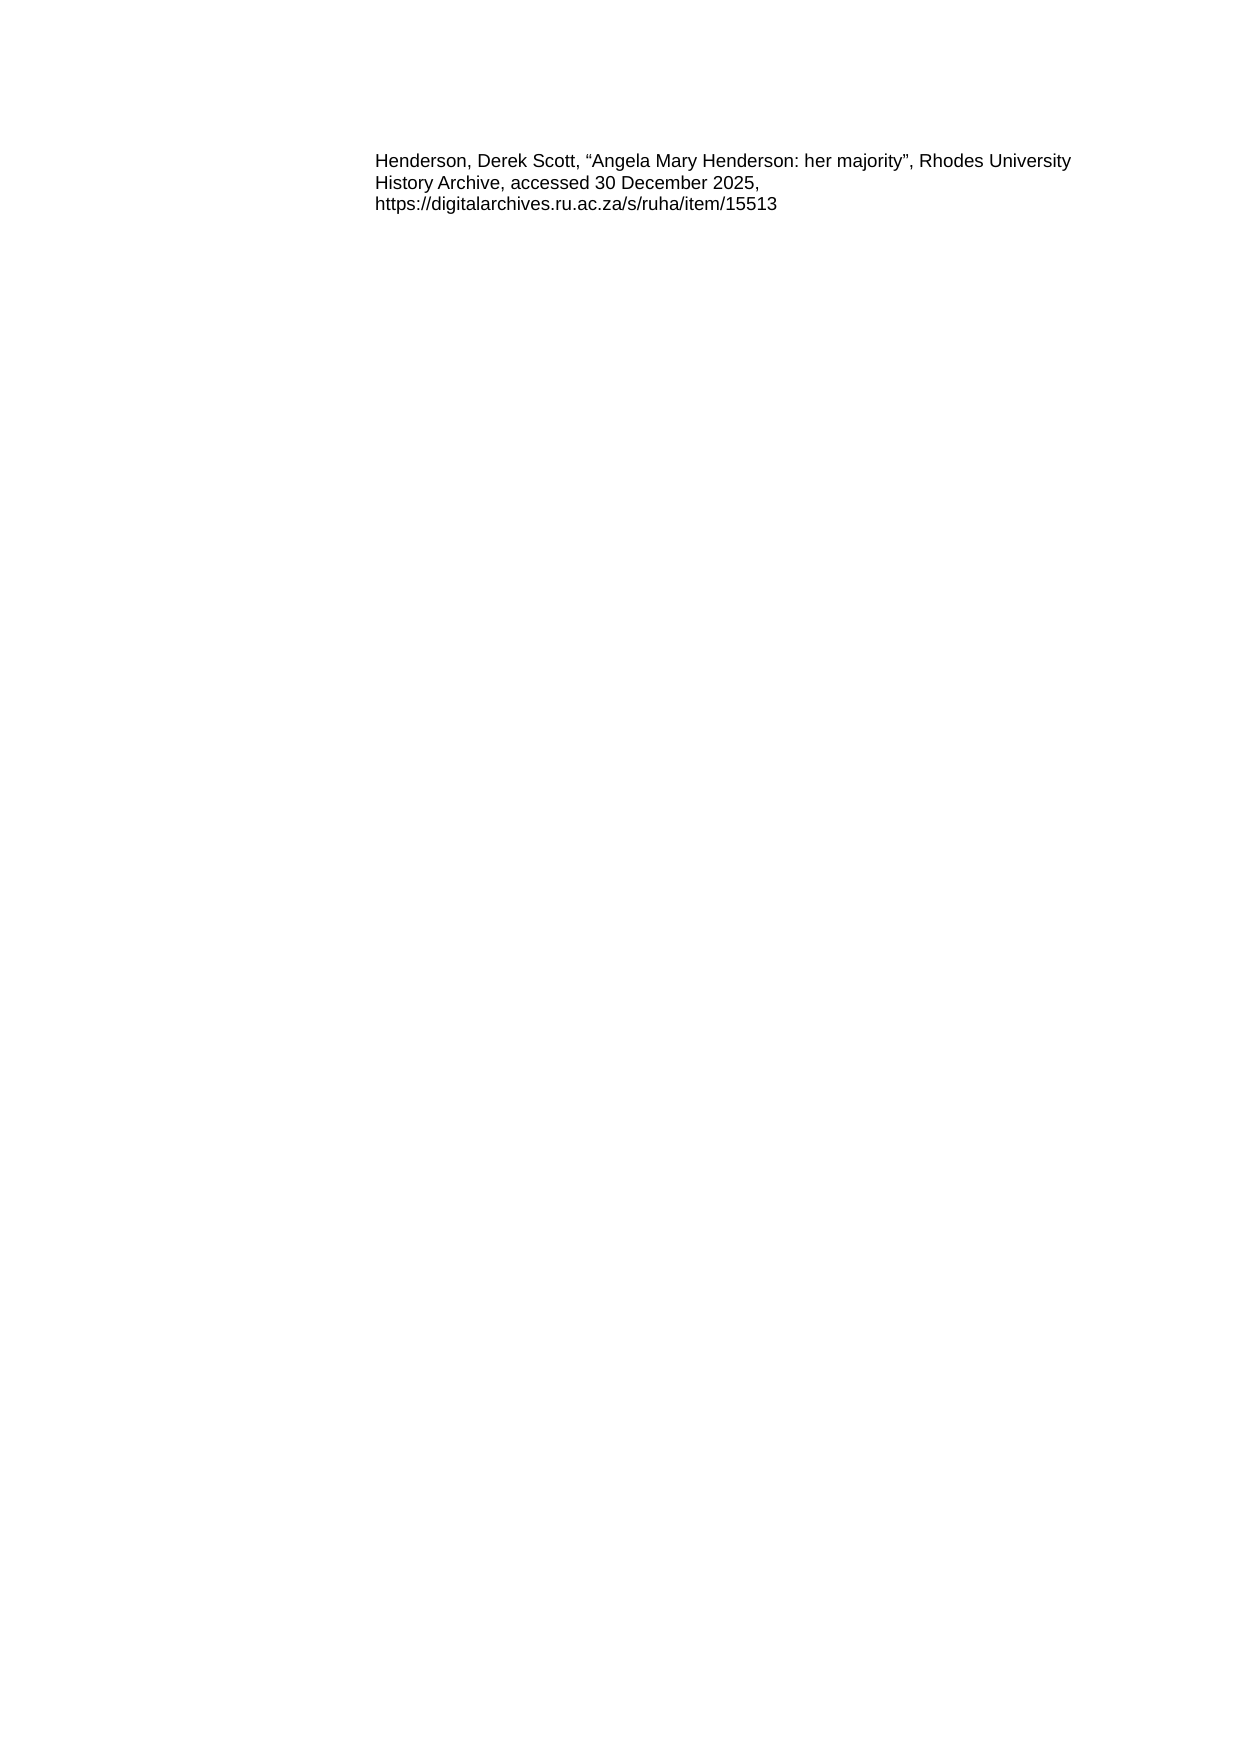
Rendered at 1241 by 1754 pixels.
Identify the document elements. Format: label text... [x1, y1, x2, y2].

text Henderson, Derek Scott, “Angela Mary Henderson: her majority”, Rhodes University History Archive, accessed 30 December 2025, https://digitalarchives.ru.ac.za/s/ruha/item/15513 [375, 150, 1090, 215]
